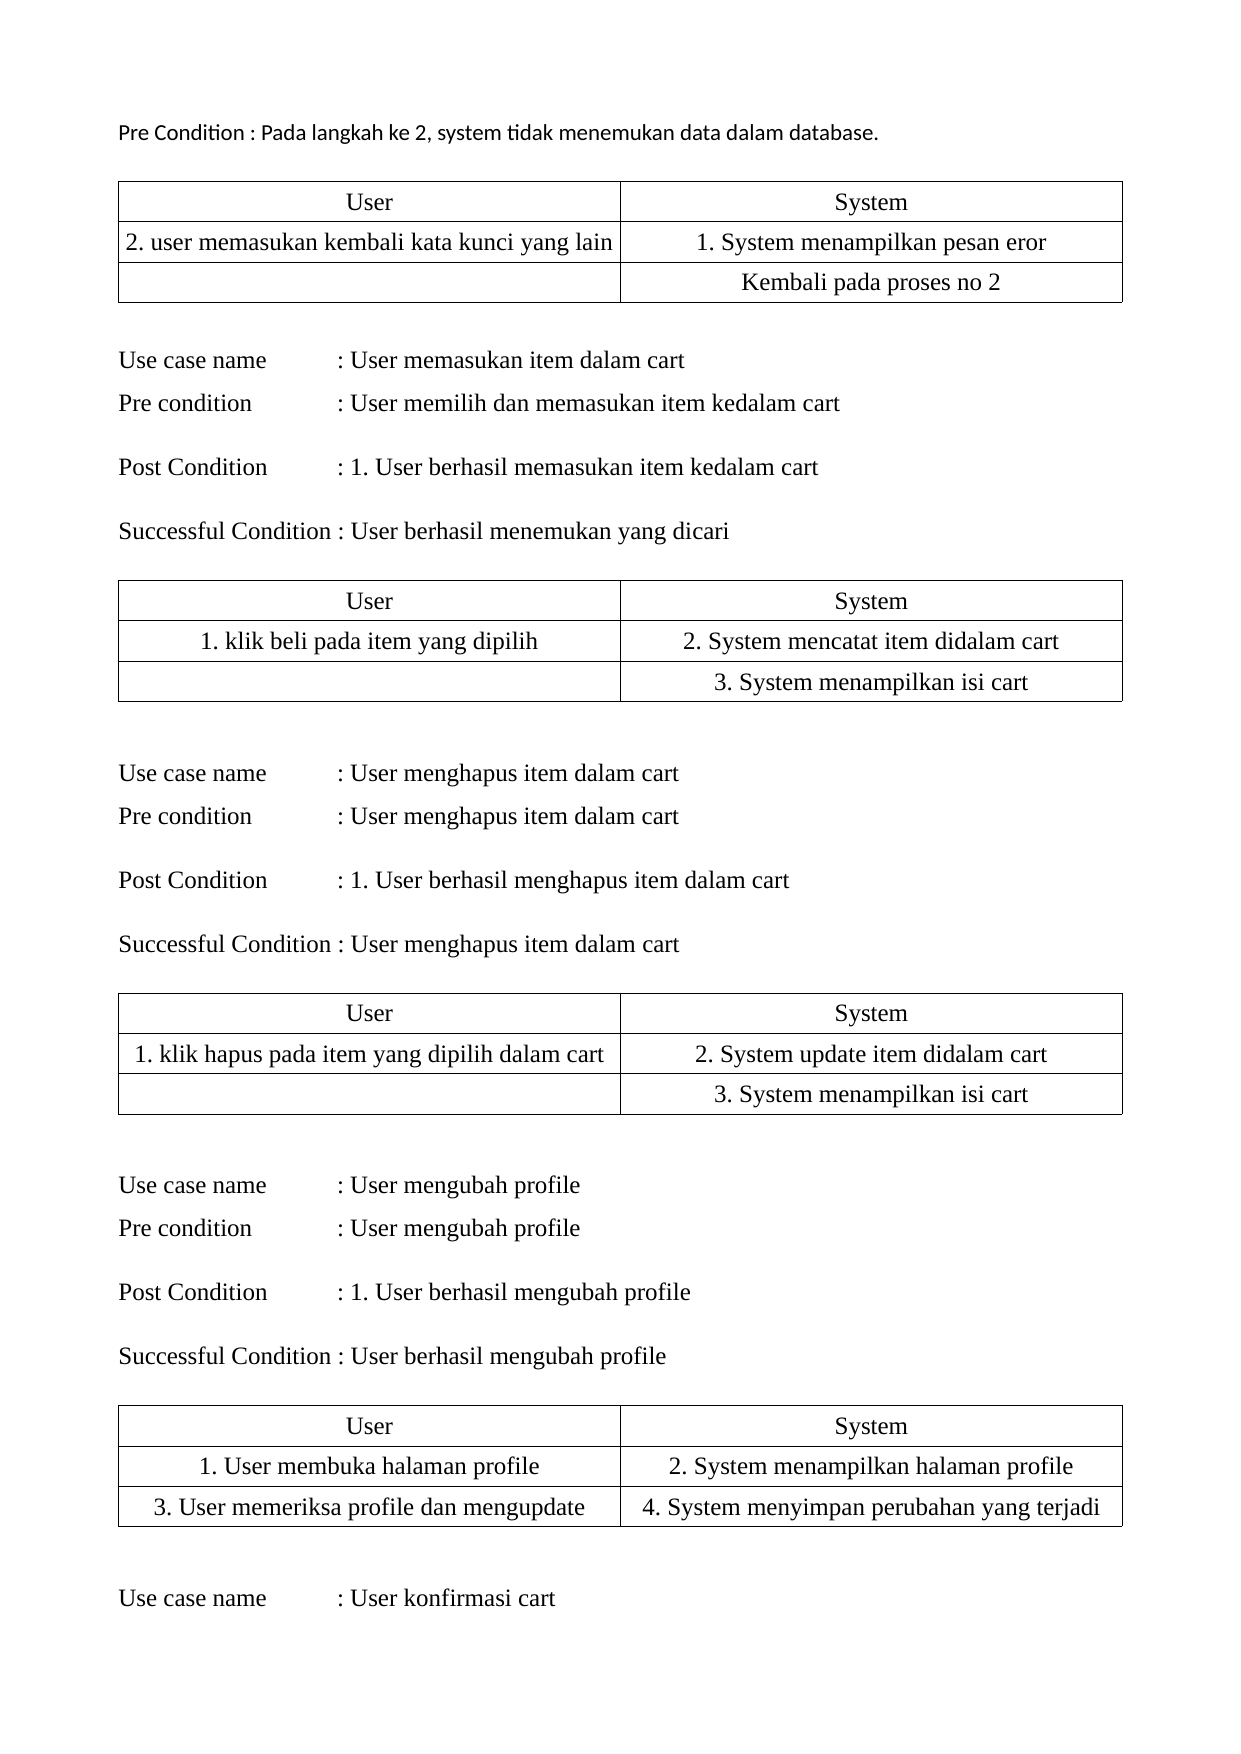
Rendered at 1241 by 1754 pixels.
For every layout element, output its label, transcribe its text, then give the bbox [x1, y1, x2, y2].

text Pre Condition : Pada langkah ke 2, system tidak menemukan data dalam database. [118, 118, 1122, 146]
table_header System [621, 581, 1122, 620]
text Pre condition : User menghapus item dalam cart [118, 801, 1122, 829]
table_header User [119, 1406, 620, 1446]
text Successful Condition : User menghapus item dalam cart [118, 929, 1122, 957]
text Post Condition : 1. User berhasil menghapus item dalam cart [118, 865, 1122, 893]
text Use case name : User mengubah profile [118, 1170, 1122, 1199]
text Pre condition : User memilih dan memasukan item kedalam cart [118, 388, 1122, 417]
table_cell 1. System menampilkan pesan eror [621, 222, 1122, 262]
text Post Condition : 1. User berhasil memasukan item kedalam cart [118, 452, 1122, 481]
table_cell [119, 1074, 620, 1114]
text Use case name : User konfirmasi cart [118, 1583, 1122, 1612]
table_cell 2. user memasukan kembali kata kunci yang lain [119, 222, 620, 262]
text Use case name : User memasukan item dalam cart [118, 345, 1122, 374]
table_header System [621, 182, 1122, 221]
table_cell 3. System menampilkan isi cart [621, 662, 1122, 701]
table_cell Kembali pada proses no 2 [621, 263, 1122, 302]
table_cell 1. User membuka halaman profile [119, 1447, 620, 1486]
table_header User [119, 182, 620, 221]
table_cell 1. klik hapus pada item yang dipilih dalam cart [119, 1034, 620, 1073]
table_cell 1. klik beli pada item yang dipilih [119, 621, 620, 661]
text Use case name : User menghapus item dalam cart [118, 758, 1122, 786]
table_header User [119, 994, 620, 1033]
table_cell 2. System update item didalam cart [621, 1034, 1122, 1073]
table_header User [119, 581, 620, 620]
text Pre condition : User mengubah profile [118, 1213, 1122, 1242]
table_cell 4. System menyimpan perubahan yang terjadi [621, 1487, 1122, 1526]
table_cell 3. User memeriksa profile dan mengupdate [119, 1487, 620, 1526]
table_cell 3. System menampilkan isi cart [621, 1074, 1122, 1114]
table_cell [119, 263, 620, 302]
table_header System [621, 1406, 1122, 1446]
table_cell [119, 662, 620, 701]
table_cell 2. System mencatat item didalam cart [621, 621, 1122, 661]
text Successful Condition : User berhasil menemukan yang dicari [118, 516, 1122, 545]
table_header System [621, 994, 1122, 1033]
table_cell 2. System menampilkan halaman profile [621, 1447, 1122, 1486]
text Successful Condition : User berhasil mengubah profile [118, 1341, 1122, 1370]
text Post Condition : 1. User berhasil mengubah profile [118, 1277, 1122, 1306]
